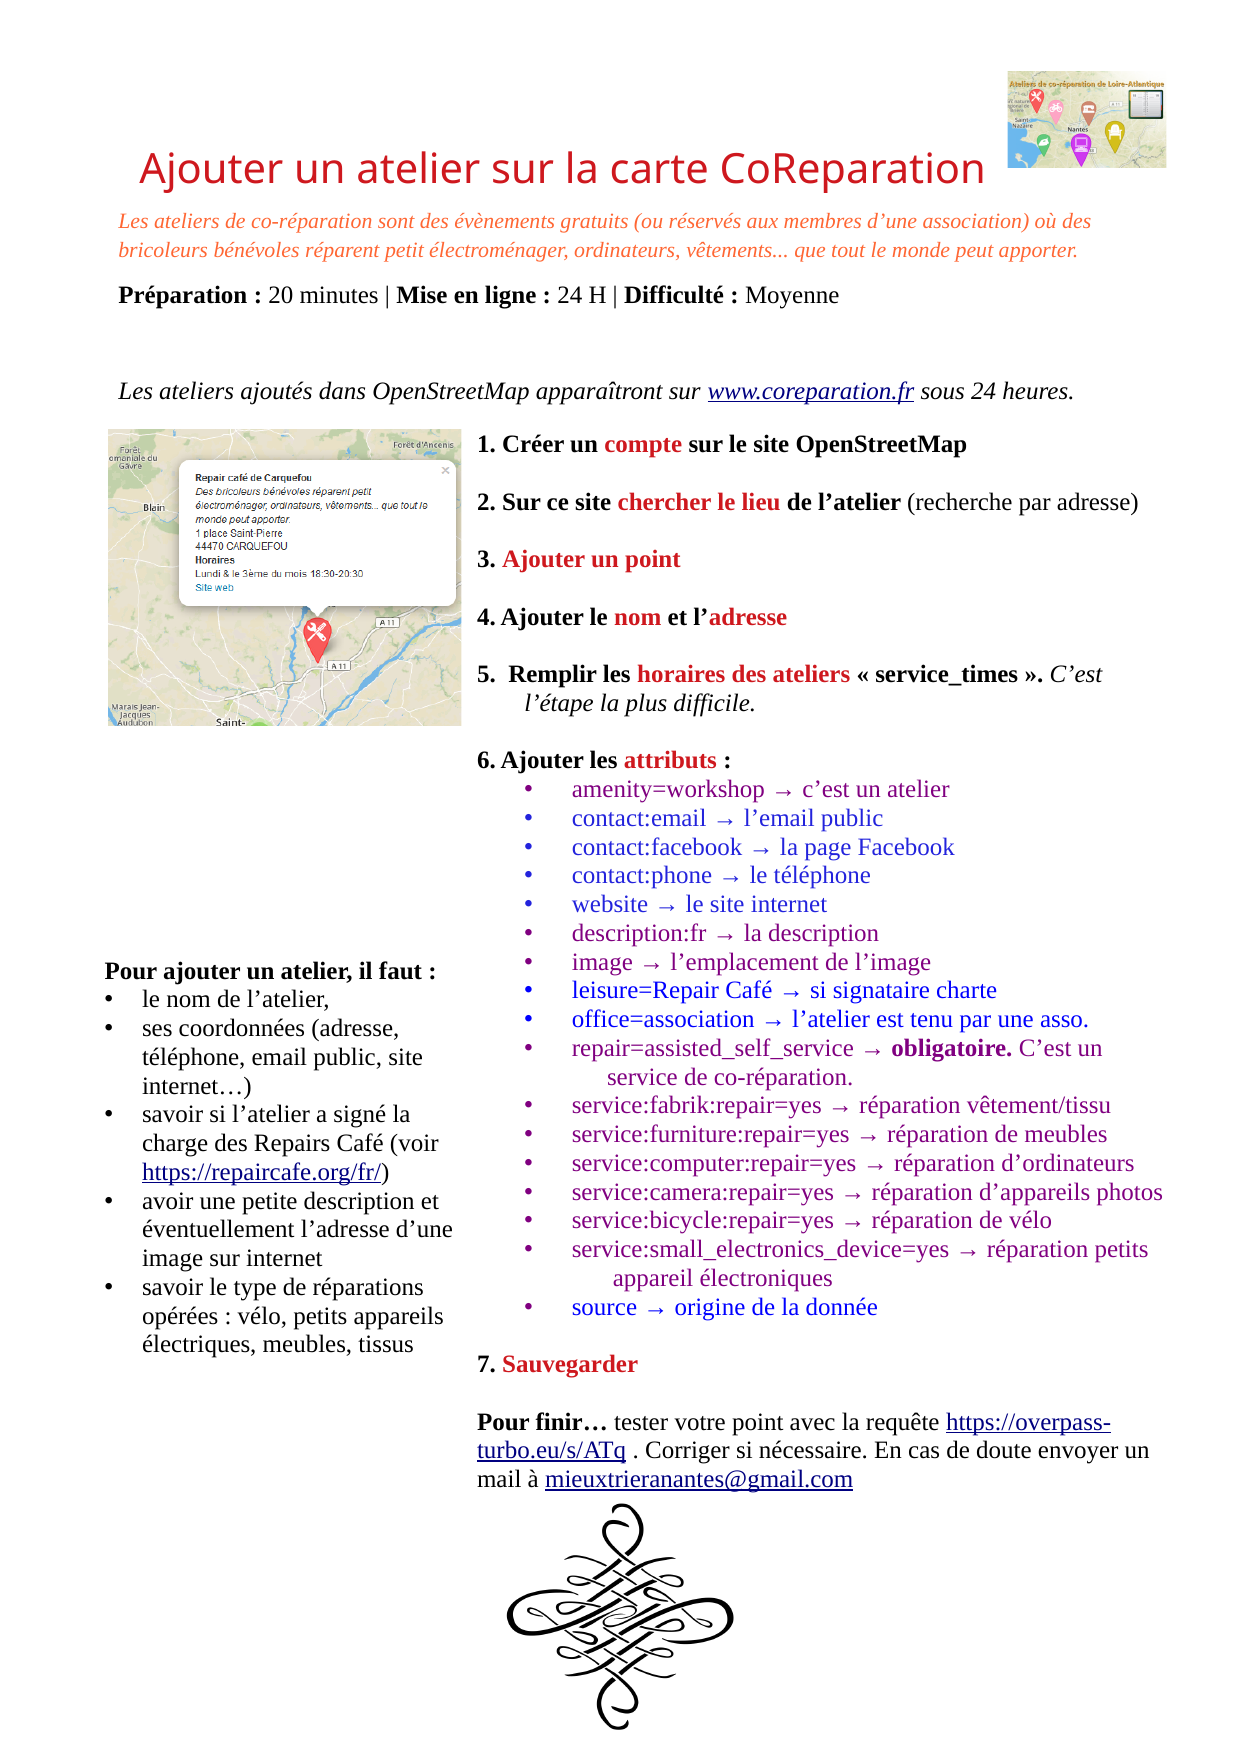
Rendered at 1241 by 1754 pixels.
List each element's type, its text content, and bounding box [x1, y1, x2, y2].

subtitle Ajouter un atelier sur la carte CoReparation [118, 139, 1122, 196]
text Préparation : 20 minutes | Mise en ligne : 24 H | Difficulté : Moyenne [118, 281, 1122, 309]
picture [502, 1498, 739, 1735]
table_header Pour ajouter un atelier, il faut : le nom de l’atelier, ses coordonnées (adresse, téléphone, email public, site internet…) savoir si l’atelier a signé la charge des Repairs Café (voir https://repaircafe.org/fr/) avoir une petite description et éventuellement l’adresse d’une image sur internet savoir le type de réparations opérées : vélo, petits appareils électriques, meubles, tissus [99, 423, 471, 1498]
text Les ateliers ajoutés dans OpenStreetMap apparaîtront sur www.coreparation.fr sous 24 heures. [118, 376, 1122, 404]
text Les ateliers de co-réparation sont des évènements gratuits (ou réservés aux membres d’une association) où des bricoleurs bénévoles réparent petit électroménager, ordinateurs, vêtements... que tout le monde peut apporter. [118, 208, 1122, 262]
picture [1007, 71, 1167, 168]
picture [108, 429, 462, 726]
table_header 1. Créer un compte sur le site OpenStreetMap 2. Sur ce site chercher le lieu de l’atelier (recherche par adresse) 3. Ajouter un point 4. Ajouter le nom et l’adresse 5. Remplir les horaires des ateliers « service_times ». C’est l’étape la plus difficile. 6. Ajouter les attributs : amenity=workshop → c’est un atelier contact:email → l’email public contact:facebook → la page Facebook contact:phone → le téléphone website → le site internet description:fr → la description image → l’emplacement de l’image leisure=Repair Café → si signataire charte office=association → l’atelier est tenu par une asso. repair=assisted_self_service → obligatoire. C’est un service de co-réparation. service:fabrik:repair=yes → réparation vêtement/tissu service:furniture:repair=yes → réparation de meubles service:computer:repair=yes → réparation d’ordinateurs service:camera:repair=yes → réparation d’appareils photos service:bicycle:repair=yes → réparation de vélo service:small_electronics_device=yes → réparation petits appareil électroniques source → origine de la donnée 7. Sauvegarder Pour finir… tester votre point avec la requête https://overpass-turbo.eu/s/ATq . Corriger si nécessaire. En cas de doute envoyer un mail à mieuxtrieranantes@gmail.com [471, 423, 1175, 1498]
